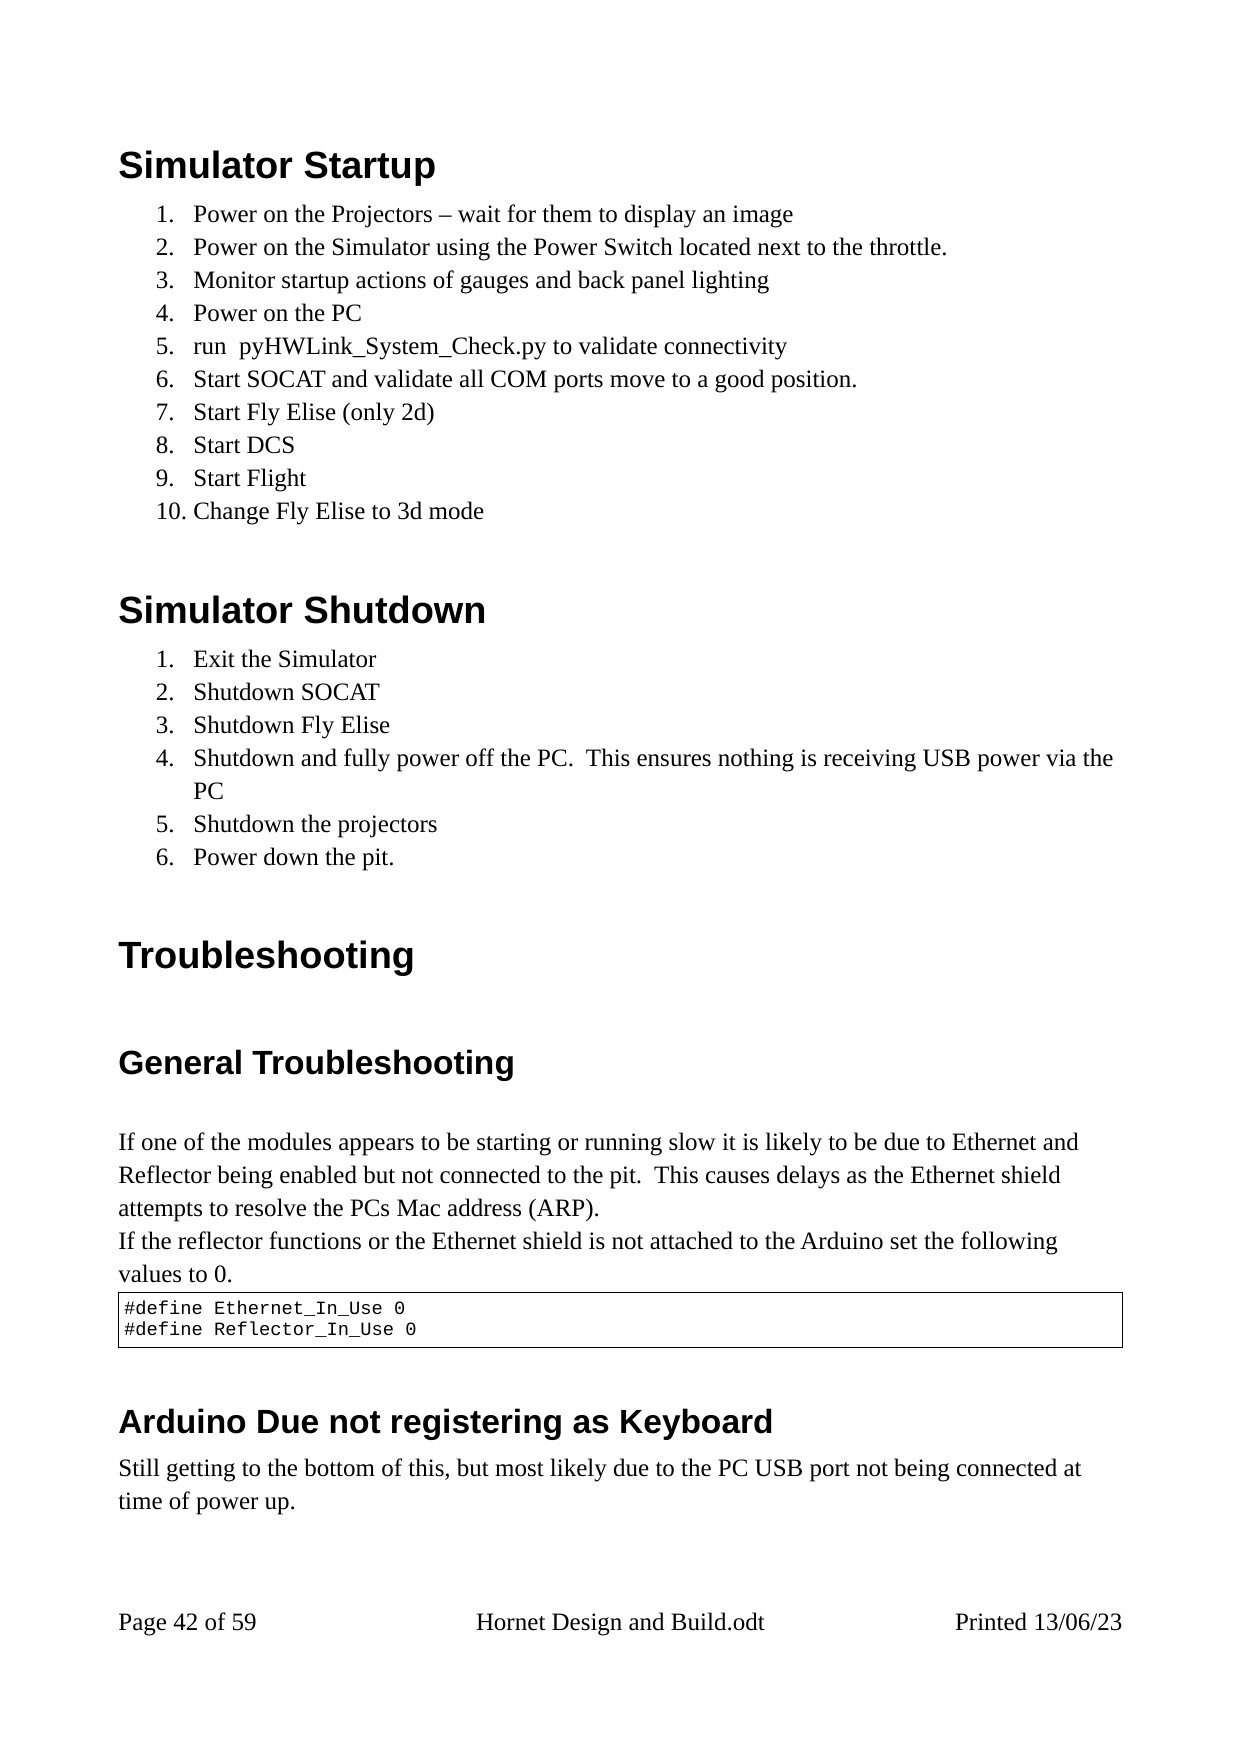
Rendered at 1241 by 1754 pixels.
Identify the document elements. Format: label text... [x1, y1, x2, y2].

list Start Fly Elise (only 2d) [156, 397, 1122, 426]
list Power on the PC [156, 298, 1122, 327]
table_header #define Ethernet_In_Use 0 #define Reflector_In_Use 0 [119, 1293, 1122, 1347]
subtitle General Troubleshooting [118, 1043, 1122, 1081]
list Shutdown the projectors [156, 809, 1122, 837]
list Start Flight [156, 463, 1122, 492]
text Still getting to the bottom of this, but most likely due to the PC USB port not being connected at time of power up. [118, 1453, 1122, 1515]
list Start DCS [156, 430, 1122, 459]
list Start SOCAT and validate all COM ports move to a good position. [156, 364, 1122, 393]
list Shutdown and fully power off the PC. This ensures nothing is receiving USB power via the PC [156, 743, 1122, 804]
list Power on the Simulator using the Power Switch located next to the throttle. [156, 232, 1122, 261]
subtitle Arduino Due not registering as Keyboard [118, 1402, 1122, 1441]
list Exit the Simulator [156, 644, 1122, 672]
subtitle Simulator Shutdown [118, 587, 1122, 631]
list run pyHWLink_System_Check.py to validate connectivity [156, 331, 1122, 360]
text If the reflector functions or the Ethernet shield is not attached to the Arduino set the following values to 0. [118, 1226, 1122, 1288]
subtitle Simulator Startup [118, 143, 1122, 187]
list Power on the Projectors – wait for them to display an image [156, 199, 1122, 228]
text If one of the modules appears to be starting or running slow it is likely to be due to Ethernet and Reflector being enabled but not connected to the pit. This causes delays as the Ethernet shield attempts to resolve the PCs Mac address (ARP). [118, 1127, 1122, 1222]
list Power down the pit. [156, 842, 1122, 871]
subtitle Troubleshooting [118, 933, 1122, 976]
list Shutdown Fly Elise [156, 710, 1122, 738]
list Monitor startup actions of gauges and back panel lighting [156, 265, 1122, 294]
list Change Fly Elise to 3d mode [156, 496, 1122, 525]
list Shutdown SOCAT [156, 677, 1122, 705]
